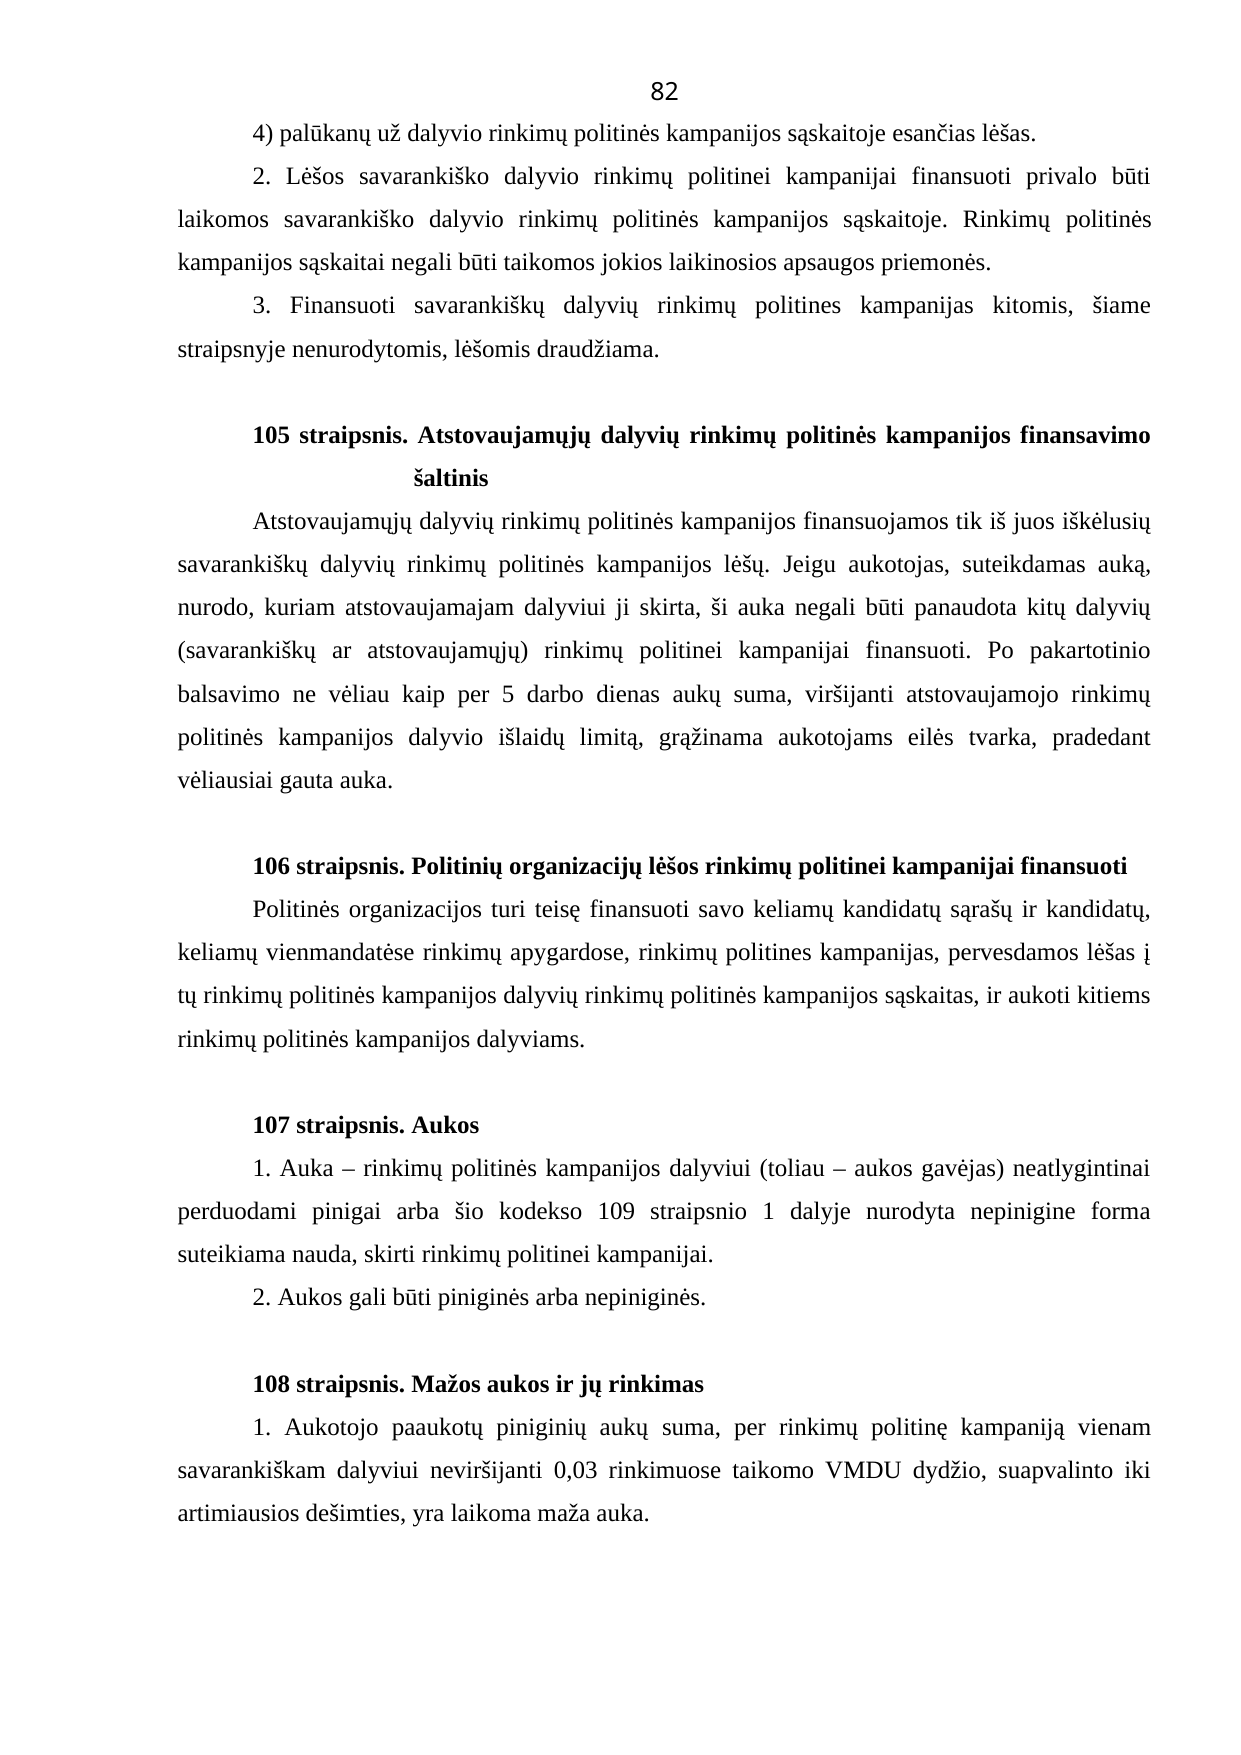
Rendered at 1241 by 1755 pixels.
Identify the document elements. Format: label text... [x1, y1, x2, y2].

text 4) palūkanų už dalyvio rinkimų politinės kampanijos sąskaitoje esančias lėšas. [177, 118, 1152, 147]
text 3. Finansuoti savarankiškų dalyvių rinkimų politines kampanijas kitomis, šiame straipsnyje nenurodytomis, lėšomis draudžiama. [177, 291, 1152, 362]
text 2. Lėšos savarankiško dalyvio rinkimų politinei kampanijai finansuoti privalo būti laikomos savarankiško dalyvio rinkimų politinės kampanijos sąskaitoje. Rinkimų politinės kampanijos sąskaitai negali būti taikomos jokios laikinosios apsaugos priemonės. [177, 161, 1152, 276]
text Politinės organizacijos turi teisę finansuoti savo keliamų kandidatų sąrašų ir kandidatų, keliamų vienmandatėse rinkimų apygardose, rinkimų politines kampanijas, pervesdamos lėšas į tų rinkimų politinės kampanijos dalyvių rinkimų politinės kampanijos sąskaitas, ir aukoti kitiems rinkimų politinės kampanijos dalyviams. [177, 894, 1152, 1052]
text 106 straipsnis. Politinių organizacijų lėšos rinkimų politinei kampanijai finansuoti [177, 851, 1152, 880]
text 1. Auka – rinkimų politinės kampanijos dalyviui (toliau – aukos gavėjas) neatlygintinai perduodami pinigai arba šio kodekso 109 straipsnio 1 dalyje nurodyta nepinigine forma suteikiama nauda, skirti rinkimų politinei kampanijai. [177, 1153, 1152, 1268]
text Atstovaujamųjų dalyvių rinkimų politinės kampanijos finansuojamos tik iš juos iškėlusių savarankiškų dalyvių rinkimų politinės kampanijos lėšų. Jeigu aukotojas, suteikdamas auką, nurodo, kuriam atstovaujamajam dalyviui ji skirta, ši auka negali būti panaudota kitų dalyvių (savarankiškų ar atstovaujamųjų) rinkimų politinei kampanijai finansuoti. Po pakartotinio balsavimo ne vėliau kaip per 5 darbo dienas aukų suma, viršijanti atstovaujamojo rinkimų politinės kampanijos dalyvio išlaidų limitą, grąžinama aukotojams eilės tvarka, pradedant vėliausiai gauta auka. [177, 506, 1152, 794]
text 2. Aukos gali būti piniginės arba nepiniginės. [177, 1282, 1152, 1311]
text 1. Aukotojo paaukotų piniginių aukų suma, per rinkimų politinę kampaniją vienam savarankiškam dalyviui neviršijanti 0,03 rinkimuose taikomo VMDU dydžio, suapvalinto iki artimiausios dešimties, yra laikoma maža auka. [177, 1412, 1152, 1527]
text 107 straipsnis. Aukos [177, 1110, 1152, 1139]
text 105 straipsnis. Atstovaujamųjų dalyvių rinkimų politinės kampanijos finansavimo šaltinis [252, 420, 1152, 492]
text 108 straipsnis. Mažos aukos ir jų rinkimas [177, 1369, 1152, 1397]
